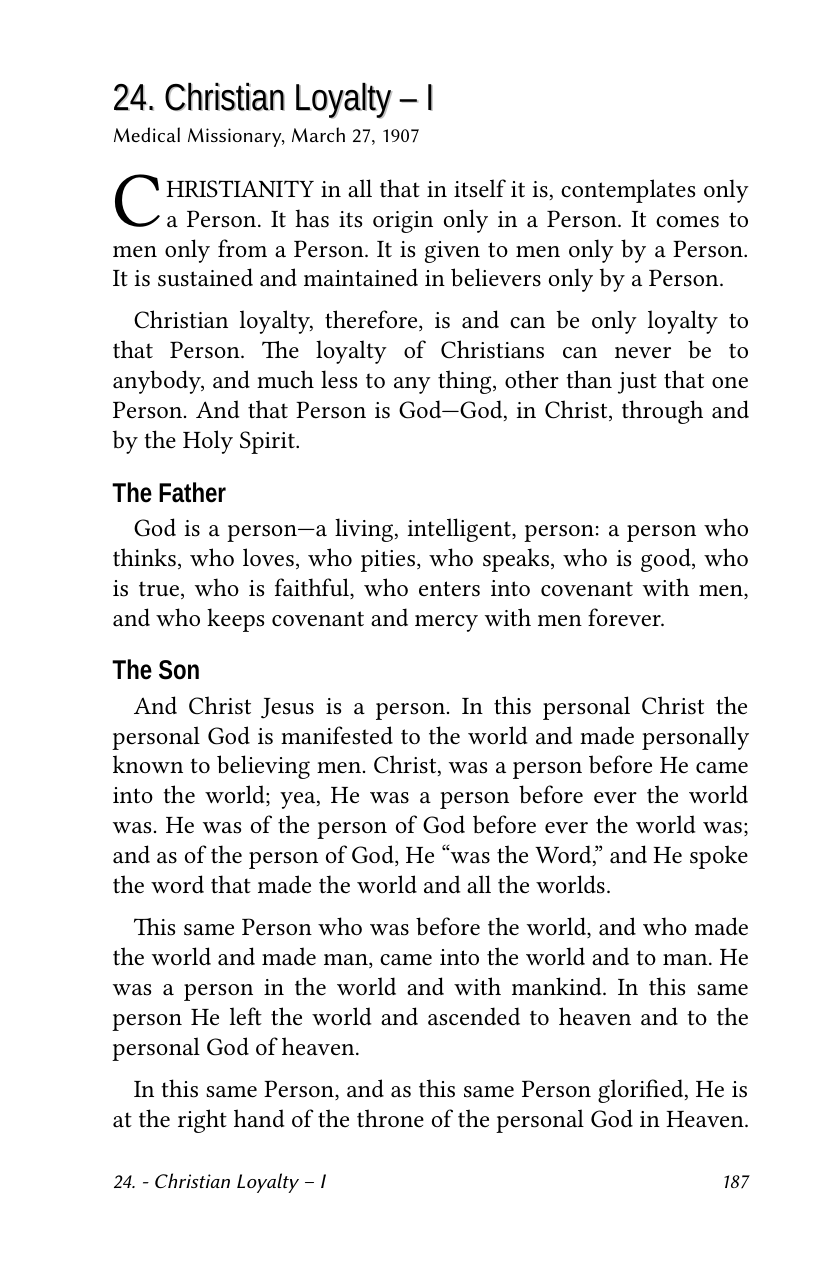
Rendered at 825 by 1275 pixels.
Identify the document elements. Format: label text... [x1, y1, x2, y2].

title Christian Loyalty – I [112, 75, 750, 118]
text Christian loyalty, therefore, is and can be only loyalty to that Person. The loyalty of Christians can never be to anybody, and much less to any thing, other than just that one Person. And that Person is God—God, in Christ, through and by the Holy Spirit. [112, 306, 750, 454]
text Medical Missionary, March 27, 1907 [112, 124, 750, 148]
text This same Person who was before the world, and who made the world and made man, came into the world and to man. He was a person in the world and with mankind. In this same person He left the world and ascended to heaven and to the personal God of heaven. [112, 913, 750, 1061]
subtitle The Father [112, 477, 750, 508]
text In this same Person, and as this same Person glorified, He is at the right hand of the throne of the personal God in Heaven. [112, 1075, 750, 1133]
text And Christ Jesus is a person. In this personal Christ the personal God is manifested to the world and made personally known to believing men. Christ, was a person before He came into the world; yea, He was a person before ever the world was. He was of the person of God before ever the world was; and as of the person of God, He “was the Word,” and He spoke the word that made the world and all the worlds. [112, 692, 750, 900]
subtitle The Son [112, 655, 750, 686]
text CHRISTIANITY in all that in itself it is, contemplates only a Person. It has its origin only in a Person. It comes to men only from a Person. It is given to men only by a Person. It is sustained and maintained in believers only by a Person. [112, 175, 750, 293]
text God is a person—a living, intelligent, person: a person who thinks, who loves, who pities, who speaks, who is good, who is true, who is faithful, who enters into covenant with men, and who keeps covenant and mercy with men forever. [112, 514, 750, 632]
